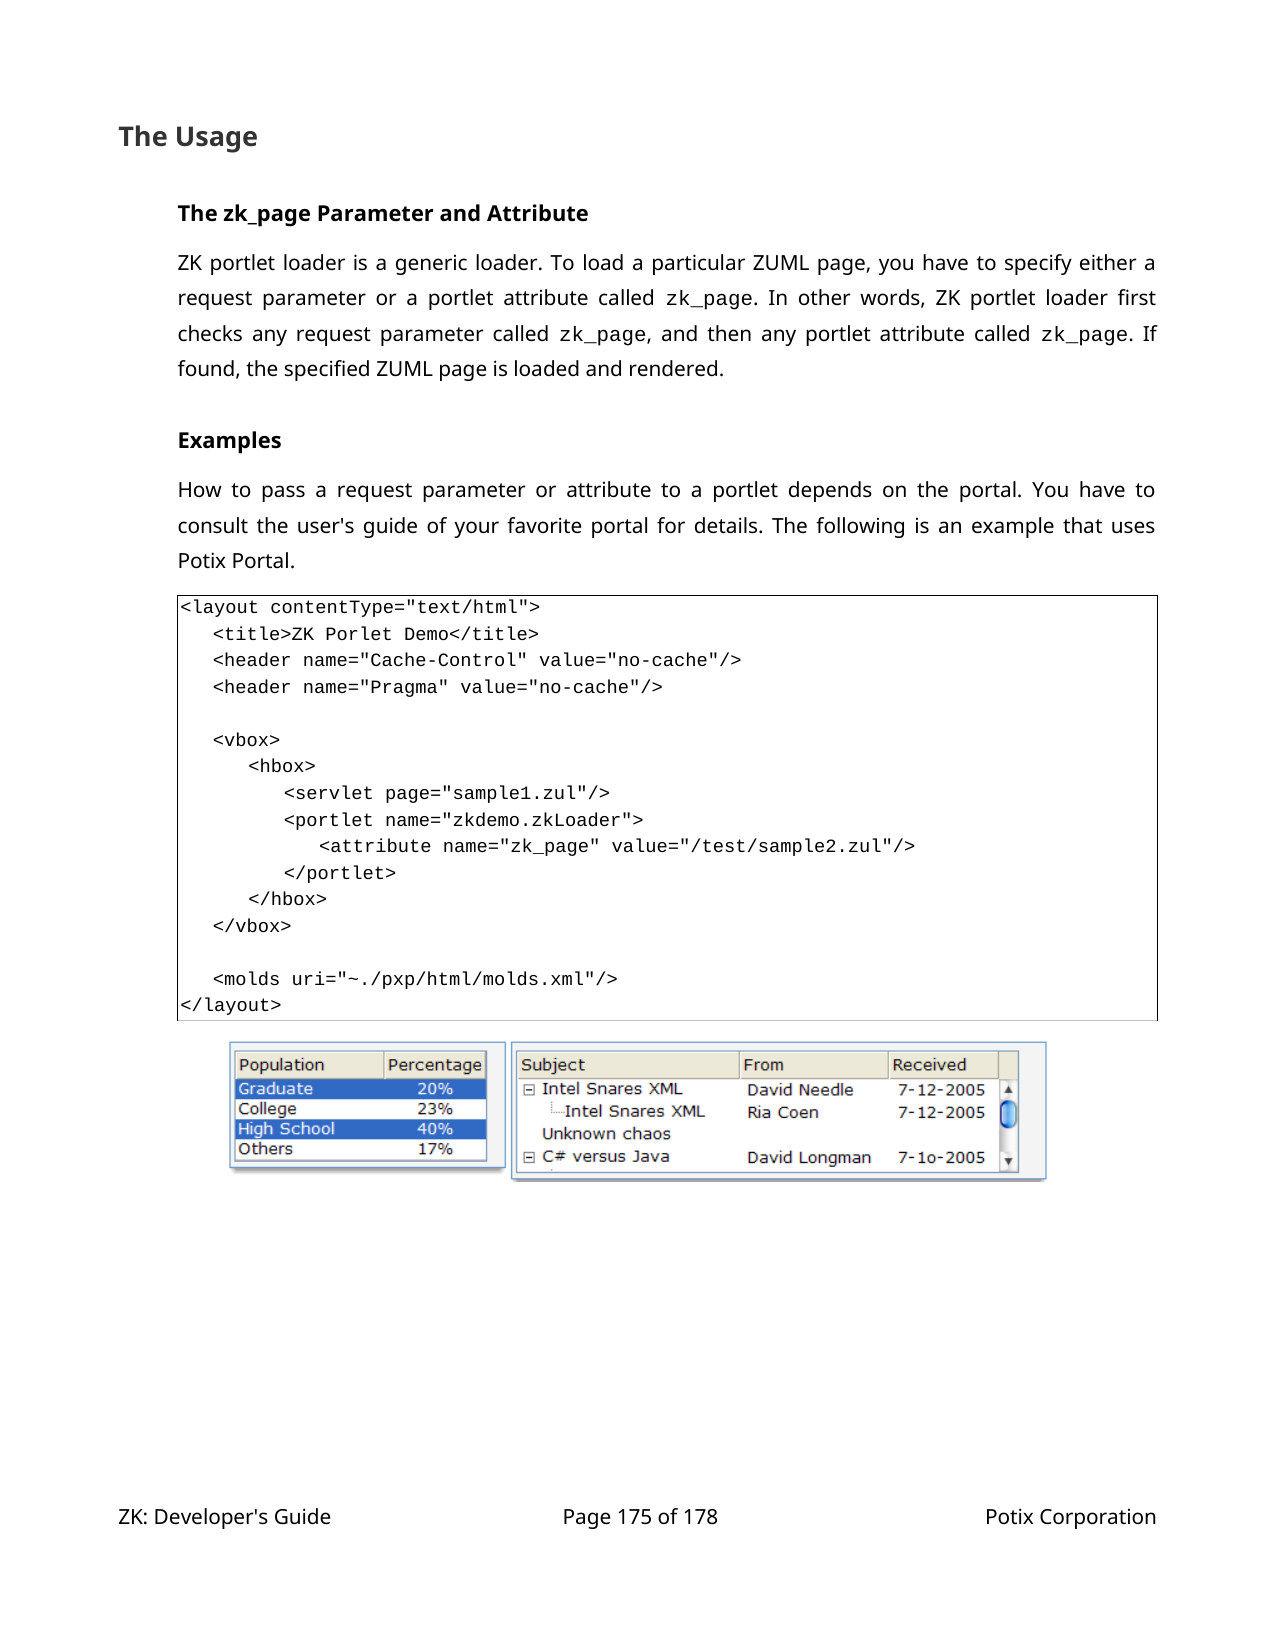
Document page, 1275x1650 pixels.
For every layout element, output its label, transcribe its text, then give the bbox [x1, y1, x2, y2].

text <layout contentType="text/html"> <title>ZK Porlet Demo</title> <header name="Cache-Control" value="no-cache"/> <header name="Pragma" value="no-cache"/> <vbox> <hbox> <servlet page="sample1.zul"/> <portlet name="zkdemo.zkLoader"> <attribute name="zk_page" value="/test/sample2.zul"/> </portlet> </hbox> </vbox> <molds uri="~./pxp/html/molds.xml"/> </layout> [178, 596, 1157, 1020]
text How to pass a request parameter or attribute to a portlet depends on the portal. You have to consult the user's guide of your favorite portal for details. The following is an example that uses Potix Portal. [177, 476, 1157, 574]
text ZK portlet loader is a generic loader. To load a particular ZUML page, you have to specify either a request parameter or a portlet attribute called zk_page. In other words, ZK portlet loader first checks any request parameter called zk_page, and then any portlet attribute called zk_page. If found, the specified ZUML page is loaded and rendered. [177, 248, 1157, 382]
subtitle The Usage [118, 118, 1157, 155]
picture [227, 1038, 1048, 1182]
subtitle Examples [177, 425, 1157, 455]
subtitle The zk_page Parameter and Attribute [177, 197, 1157, 227]
